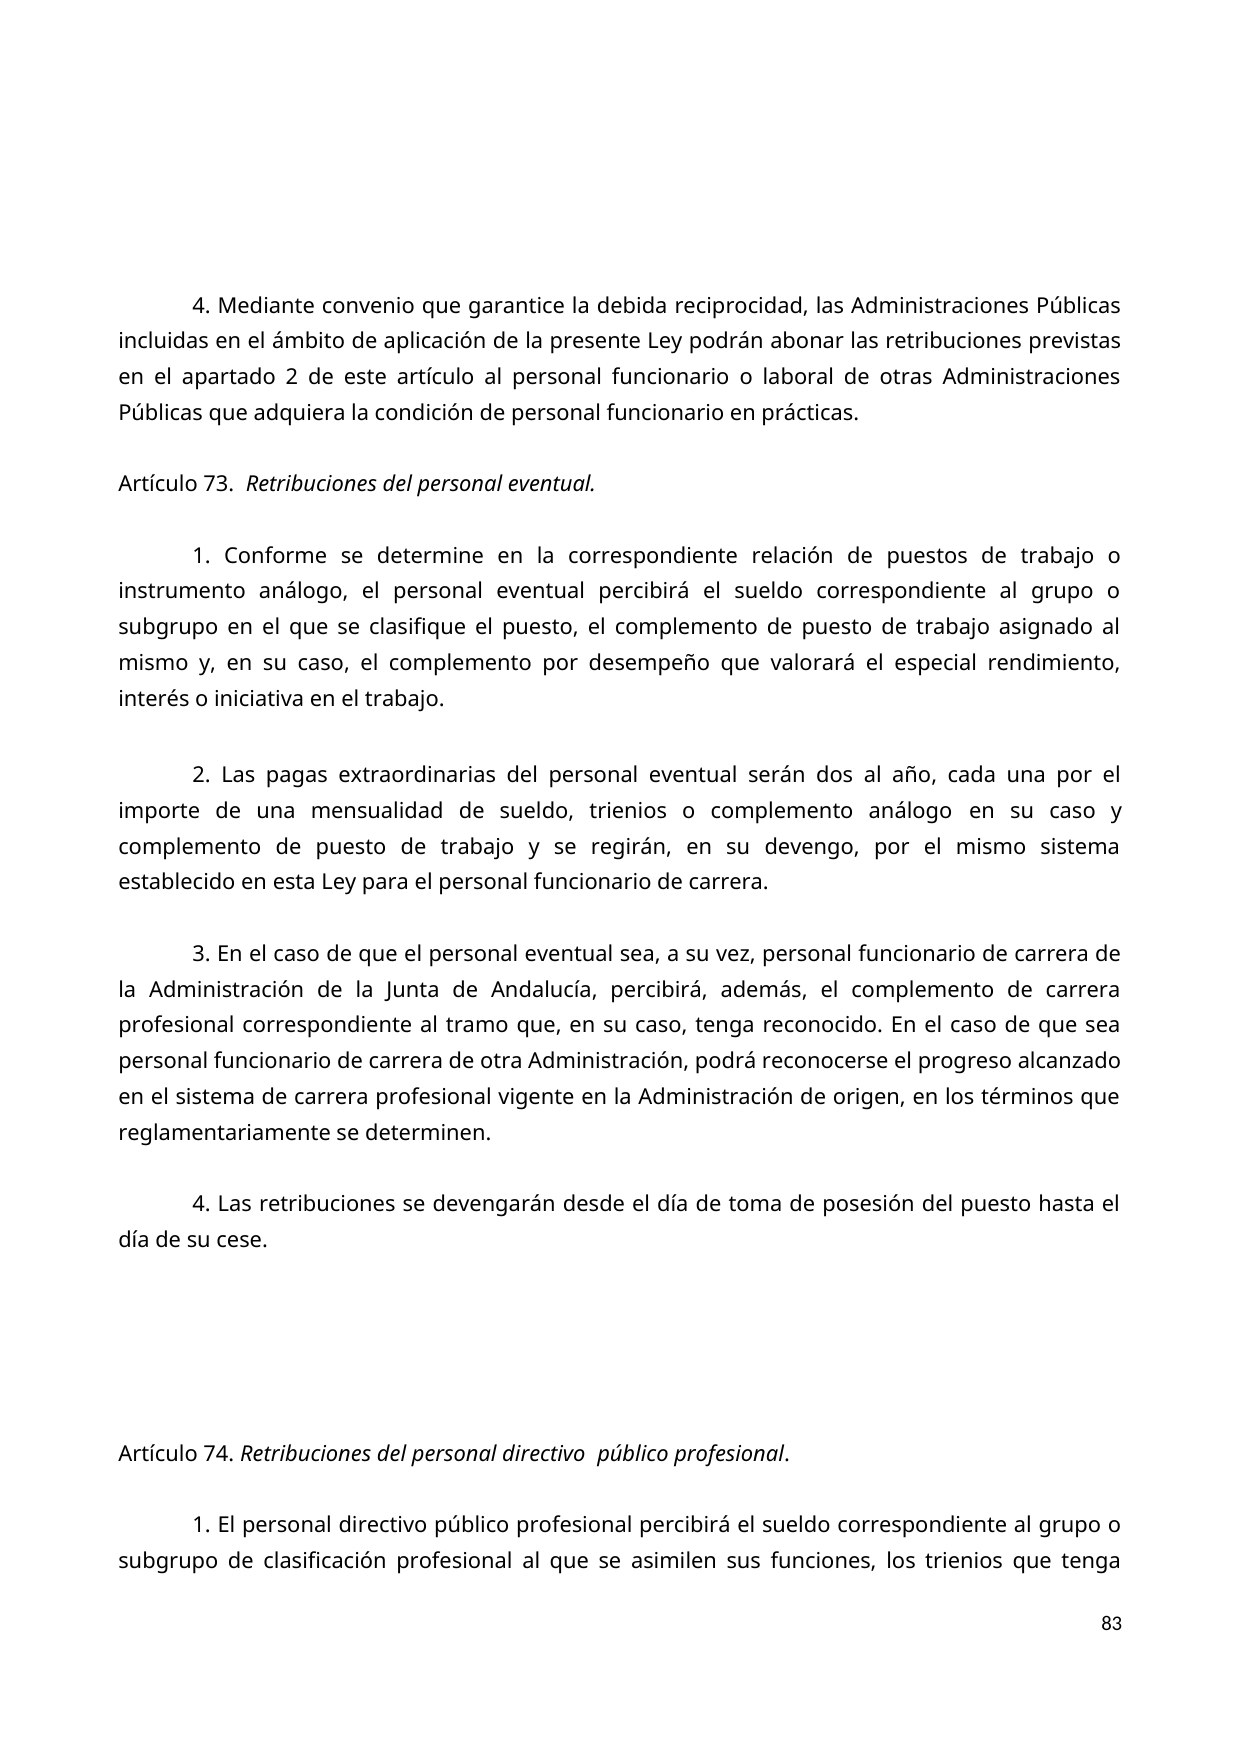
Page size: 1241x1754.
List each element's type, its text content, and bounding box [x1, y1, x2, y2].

text 1. Conforme se determine en la correspondiente relación de puestos de trabajo o instrumento análogo, el personal eventual percibirá el sueldo correspondiente al grupo o subgrupo en el que se clasifique el puesto, el complemento de puesto de trabajo asignado al mismo y, en su caso, el complemento por desempeño que valorará el especial rendimiento, interés o iniciativa en el trabajo. [118, 540, 1122, 712]
text 4. Mediante convenio que garantice la debida reciprocidad, las Administraciones Públicas incluidas en el ámbito de aplicación de la presente Ley podrán abonar las retribuciones previstas en el apartado 2 de este artículo al personal funcionario o laboral de otras Administraciones Públicas que adquiera la condición de personal funcionario en prácticas. [118, 289, 1122, 427]
text 2. Las pagas extraordinarias del personal eventual serán dos al año, cada una por el importe de una mensualidad de sueldo, trienios o complemento análogo en su caso y complemento de puesto de trabajo y se regirán, en su devengo, por el mismo sistema establecido en esta Ley para el personal funcionario de carrera. [118, 759, 1122, 896]
text Artículo 74. Retribuciones del personal directivo público profesional. [118, 1438, 1122, 1468]
text 3. En el caso de que el personal eventual sea, a su vez, personal funcionario de carrera de la Administración de la Junta de Andalucía, percibirá, además, el complemento de carrera profesional correspondiente al tramo que, en su caso, tenga reconocido. En el caso de que sea personal funcionario de carrera de otra Administración, podrá reconocerse el progreso alcanzado en el sistema de carrera profesional vigente en la Administración de origen, en los términos que reglamentariamente se determinen. [118, 938, 1122, 1146]
text 1. El personal directivo público profesional percibirá el sueldo correspondiente al grupo o subgrupo de clasificación profesional al que se asimilen sus funciones, los trienios que tenga [118, 1509, 1122, 1575]
text Artículo 73. Retribuciones del personal eventual. [118, 468, 1122, 498]
text 4. Las retribuciones se devengarán desde el día de toma de posesión del puesto hasta el día de su cese. [118, 1188, 1122, 1253]
